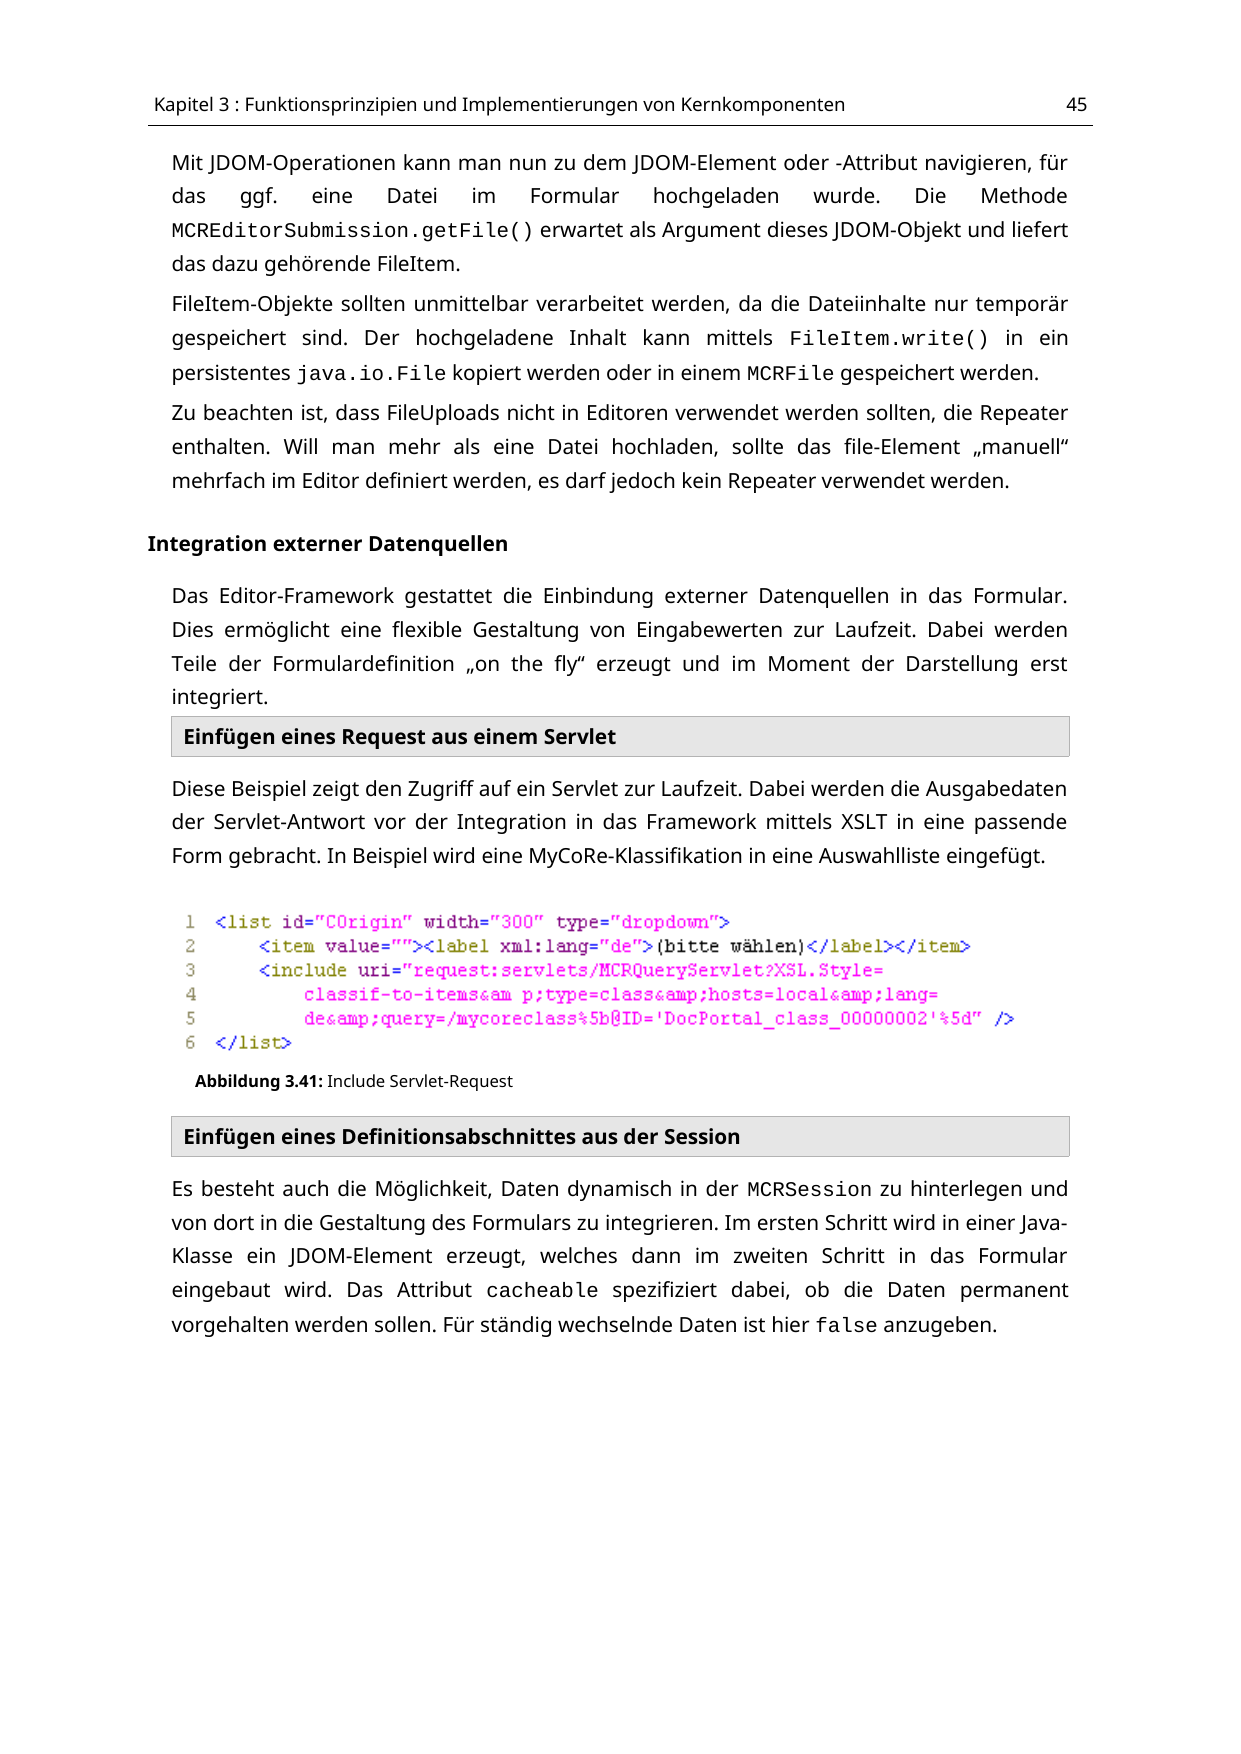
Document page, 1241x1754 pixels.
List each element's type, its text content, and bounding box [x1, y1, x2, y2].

text FileItem-Objekte sollten unmittelbar verarbeitet werden, da die Dateiinhalte nur temporär gespeichert sind. Der hochgeladene Inhalt kann mittels FileItem.write() in ein persistentes java.io.File kopiert werden oder in einem MCRFile gespeichert werden. [171, 289, 1069, 386]
table_header Einfügen eines Definitionsabschnittes aus der Session [172, 1117, 1069, 1156]
text Das Editor-Framework gestattet die Einbindung externer Datenquellen in das Formular. Dies ermöglicht eine flexible Gestaltung von Eingabewerten zur Laufzeit. Dabei werden Teile der Formulardefinition „on the fly“ erzeugt und im Moment der Darstellung erst integriert. [171, 581, 1069, 711]
table_header Einfügen eines Request aus einem Servlet [172, 717, 1069, 756]
text Zu beachten ist, dass FileUploads nicht in Editoren verwendet werden sollten, die Repeater enthalten. Will man mehr als eine Datei hochladen, sollte das file-Element „manuell“ mehrfach im Editor definiert werden, es darf jedoch kein Repeater verwendet werden. [171, 398, 1069, 494]
text Abbildung 3.41: Include Servlet-Request [195, 1054, 1012, 1093]
text Diese Beispiel zeigt den Zugriff auf ein Servlet zur Laufzeit. Dabei werden die Ausgabedaten der Servlet-Antwort vor der Integration in das Framework mittels XSLT in eine passende Form gebracht. In Beispiel wird eine MyCoRe-Klassifikation in eine Auswahlliste eingefügt. [171, 774, 1069, 869]
text Es besteht auch die Möglichkeit, Daten dynamisch in der MCRSession zu hinterlegen und von dort in die Gestaltung des Formulars zu integrieren. Im ersten Schritt wird in einer Java-Klasse ein JDOM-Element erzeugt, welches dann im zweiten Schritt in das Formular eingebaut wird. Das Attribut cacheable spezifiziert dabei, ob die Daten permanent vorgehalten werden sollen. Für ständig wechselnde Daten ist hier false anzugeben. [171, 1174, 1069, 1338]
subtitle Integration externer Datenquellen [148, 529, 1092, 557]
text Mit JDOM-Operationen kann man nun zu dem JDOM-Element oder -Attribut navigieren, für das ggf. eine Datei im Formular hochgeladen wurde. Die Methode MCREditorSubmission.getFile() erwartet als Argument dieses JDOM-Objekt und liefert das dazu gehörende FileItem. [171, 148, 1069, 278]
